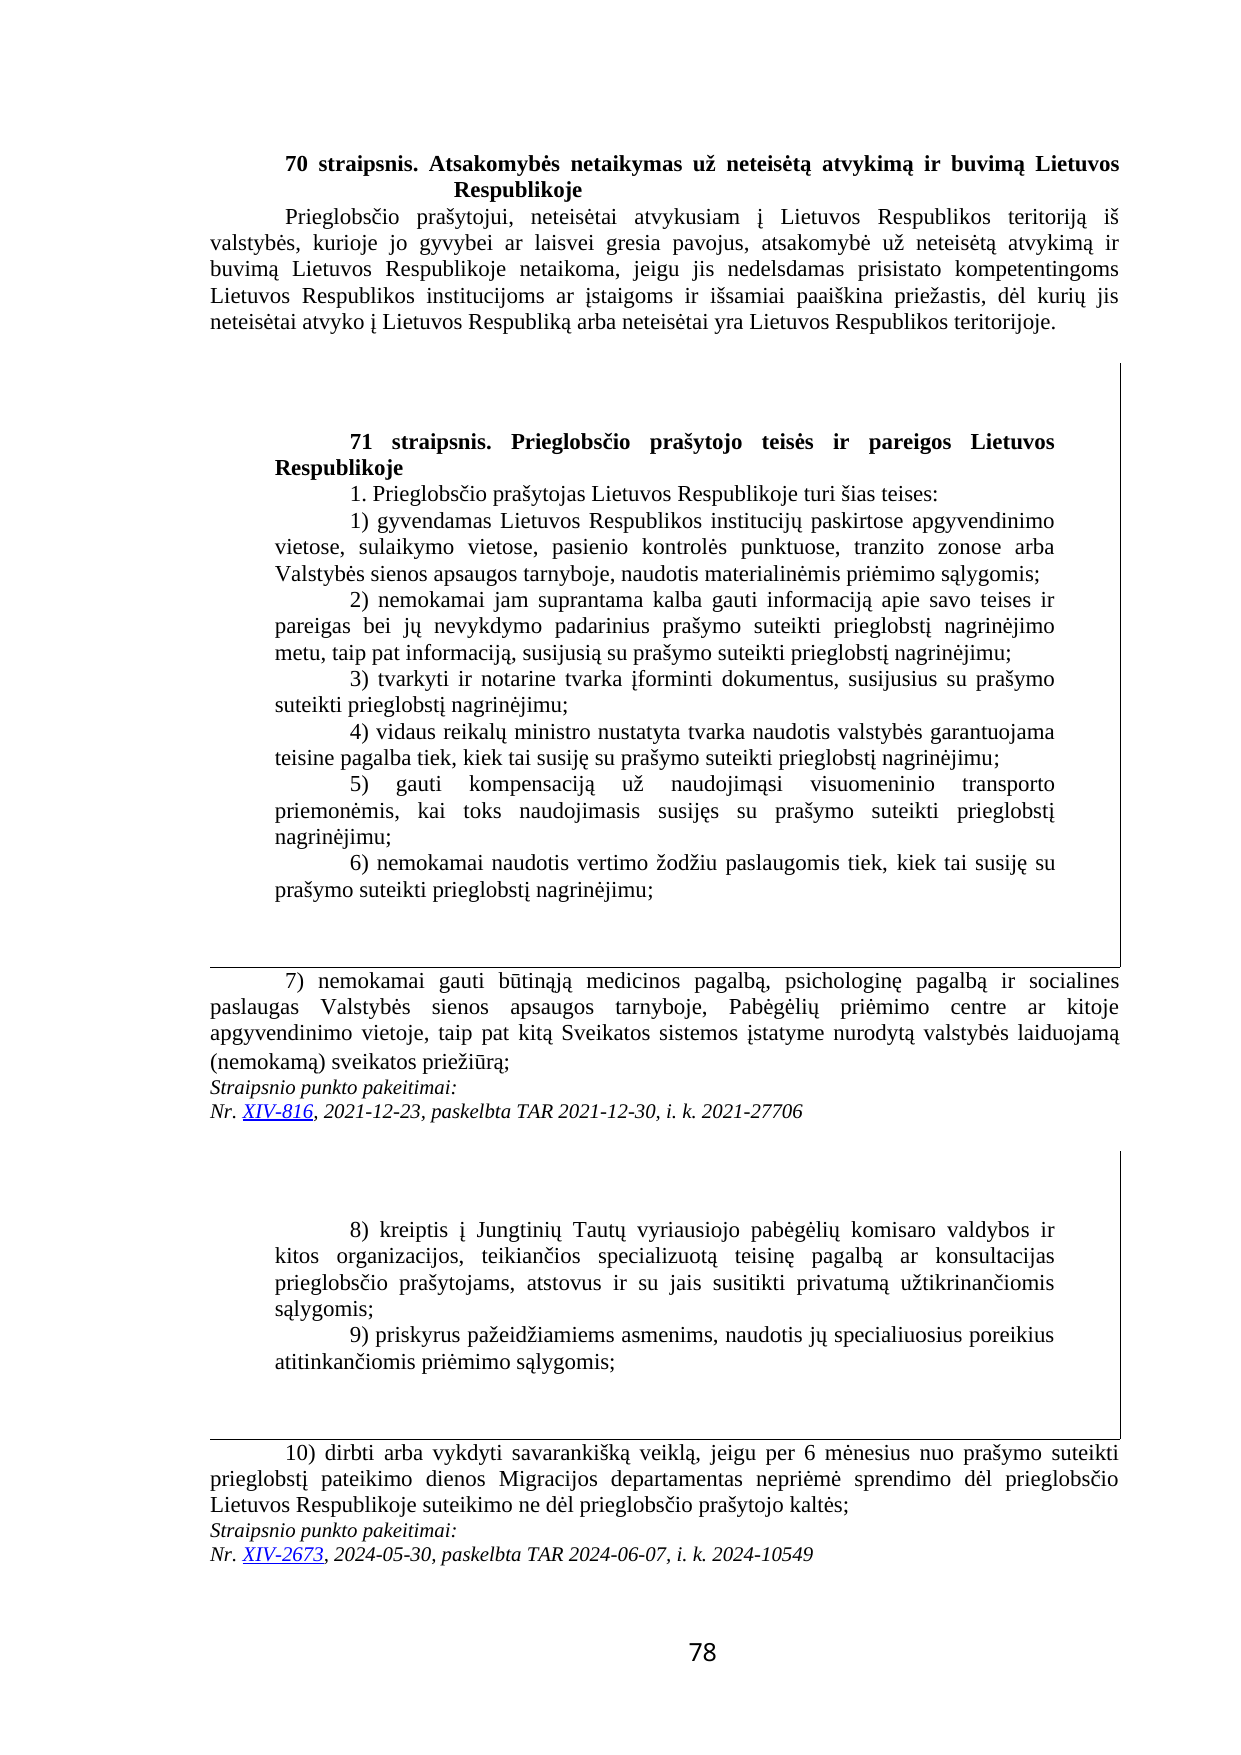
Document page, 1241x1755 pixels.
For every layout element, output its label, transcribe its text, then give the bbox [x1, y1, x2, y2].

text 2) nemokamai jam suprantama kalba gauti informaciją apie savo teises ir pareigas bei jų nevykdymo padarinius prašymo suteikti prieglobstį nagrinėjimo metu, taip pat informaciją, susijusią su prašymo suteikti prieglobstį nagrinėjimu; [210, 586, 1120, 665]
text 1. Prieglobsčio prašytojas Lietuvos Respublikoje turi šias teises: [210, 481, 1120, 507]
text Prieglobsčio prašytojui, neteisėtai atvykusiam į Lietuvos Respublikos teritoriją iš valstybės, kurioje jo gyvybei ar laisvei gresia pavojus, atsakomybė už neteisėtą atvykimą ir buvimą Lietuvos Respublikoje netaikoma, jeigu jis nedelsdamas prisistato kompetentingoms Lietuvos Respublikos institucijoms ar įstaigoms ir išsamiai paaiškina priežastis, dėl kurių jis neteisėtai atvyko į Lietuvos Respubliką arba neteisėtai yra Lietuvos Respublikos teritorijoje. [210, 203, 1120, 334]
text 6) nemokamai naudotis vertimo žodžiu paslaugomis tiek, kiek tai susiję su prašymo suteikti prieglobstį nagrinėjimu; [210, 849, 1120, 967]
text 71 straipsnis. Prieglobsčio prašytojo teisės ir pareigos Lietuvos Respublikoje [210, 363, 1120, 481]
text Straipsnio punkto pakeitimai: [210, 1074, 1120, 1099]
text 3) tvarkyti ir notarine tvarka įforminti dokumentus, susijusius su prašymo suteikti prieglobstį nagrinėjimu; [210, 665, 1120, 718]
text 1) gyvendamas Lietuvos Respublikos institucijų paskirtose apgyvendinimo vietose, sulaikymo vietose, pasienio kontrolės punktuose, tranzito zonose arba Valstybės sienos apsaugos tarnyboje, naudotis materialinėmis priėmimo sąlygomis; [210, 507, 1120, 586]
text 5) gauti kompensaciją už naudojimąsi visuomeninio transporto priemonėmis, kai toks naudojimasis susijęs su prašymo suteikti prieglobstį nagrinėjimu; [210, 770, 1120, 849]
text 4) vidaus reikalų ministro nustatyta tvarka naudotis valstybės garantuojama teisine pagalba tiek, kiek tai susiję su prašymo suteikti prieglobstį nagrinėjimu; [210, 718, 1120, 770]
text 10) dirbti arba vykdyti savarankišką veiklą, jeigu per 6 mėnesius nuo prašymo suteikti prieglobstį pateikimo dienos Migracijos departamentas nepriėmė sprendimo dėl prieglobsčio Lietuvos Respublikoje suteikimo ne dėl prieglobsčio prašytojo kaltės; [210, 1439, 1120, 1518]
text Nr. XIV-816, 2021-12-23, paskelbta TAR 2021-12-30, i. k. 2021-27706 [210, 1099, 1120, 1123]
text 70 straipsnis. Atsakomybės netaikymas už neteisėtą atvykimą ir buvimą Lietuvos Respublikoje [285, 150, 1120, 203]
text 7) nemokamai gauti būtinąją medicinos pagalbą, psichologinę pagalbą ir socialines paslaugas Valstybės sienos apsaugos tarnyboje, Pabėgėlių priėmimo centre ar kitoje apgyvendinimo vietoje, taip pat kitą Sveikatos sistemos įstatyme nurodytą valstybės laiduojamą (nemokamą) sveikatos priežiūrą; [210, 967, 1120, 1074]
text Straipsnio punkto pakeitimai: [210, 1518, 1120, 1542]
text 8) kreiptis į Jungtinių Tautų vyriausiojo pabėgėlių komisaro valdybos ir kitos organizacijos, teikiančios specializuotą teisinę pagalbą ar konsultacijas prieglobsčio prašytojams, atstovus ir su jais susitikti privatumą užtikrinančiomis sąlygomis; [210, 1151, 1120, 1321]
text Nr. XIV-2673, 2024-05-30, paskelbta TAR 2024-06-07, i. k. 2024-10549 [210, 1542, 1120, 1566]
text 9) priskyrus pažeidžiamiems asmenims, naudotis jų specialiuosius poreikius atitinkančiomis priėmimo sąlygomis; [210, 1321, 1120, 1439]
